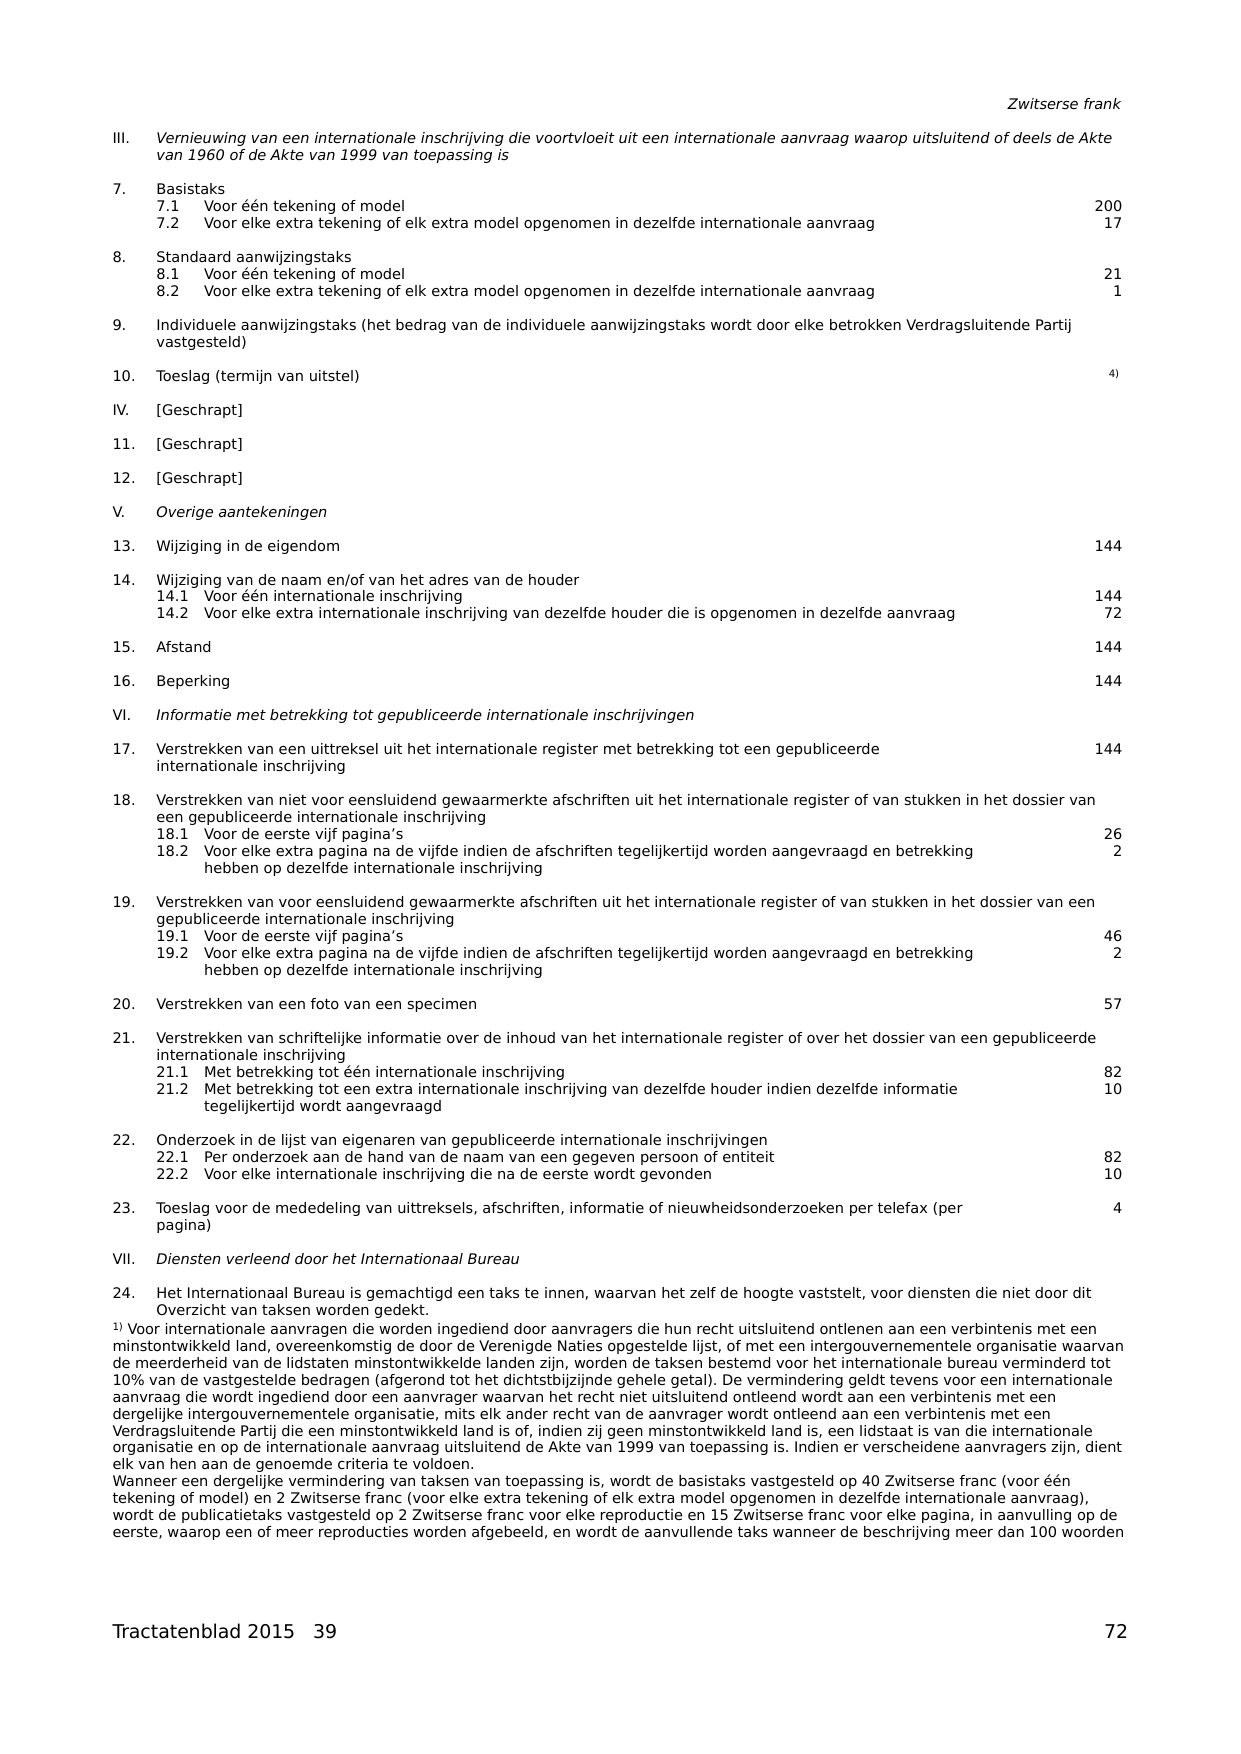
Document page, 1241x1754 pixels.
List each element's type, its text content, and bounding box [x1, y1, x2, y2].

table_cell 9. [112, 317, 150, 351]
table_cell VI. [112, 707, 150, 724]
table_cell 19.2 [150, 945, 198, 979]
table_cell [150, 232, 198, 249]
table_cell [112, 1064, 150, 1081]
table_cell [112, 266, 150, 283]
table_cell 21. [112, 1030, 150, 1064]
table_cell [Geschrapt] [150, 402, 1128, 418]
table_cell [198, 232, 269, 249]
table_cell [150, 385, 198, 402]
table_cell [198, 1115, 269, 1132]
table_cell 2 [985, 945, 1128, 979]
table_cell 22.1 [150, 1149, 198, 1166]
table_cell [985, 300, 1128, 317]
table_cell Voor elke internationale inschrijving die na de eerste wordt gevonden [198, 1166, 985, 1183]
table_cell 4 [985, 1200, 1128, 1233]
table_header Zwitserse frank [985, 96, 1128, 113]
table_cell [112, 945, 150, 979]
table_cell 17. [112, 741, 150, 775]
table_cell Voor de eerste vijf pagina’s [198, 928, 985, 945]
table_cell 72 [985, 605, 1128, 622]
table_cell III. [112, 130, 150, 164]
table_cell Diensten verleend door het Internationaal Bureau [150, 1251, 1128, 1267]
table_cell Standaard aanwijzingstaks [150, 249, 1128, 266]
table_cell [270, 351, 985, 368]
table_cell Informatie met betrekking tot gepubliceerde internationale inschrijvingen [150, 707, 1128, 724]
table_cell [112, 928, 150, 945]
table_cell [198, 164, 269, 181]
table_cell [150, 554, 198, 571]
table_cell [112, 1166, 150, 1183]
table_cell 10 [985, 1166, 1128, 1183]
table_cell [150, 419, 198, 436]
table_cell [270, 300, 985, 317]
table_cell 144 [985, 538, 1128, 554]
table_cell [112, 351, 150, 368]
table_cell [985, 520, 1128, 537]
table_cell 14.2 [150, 605, 198, 622]
table_cell [150, 690, 198, 707]
table_cell 18.2 [150, 843, 198, 877]
table_cell 46 [985, 928, 1128, 945]
table_cell [112, 588, 150, 605]
table_cell Voor één tekening of model [198, 198, 985, 215]
table_cell 82 [985, 1064, 1128, 1081]
table_cell [Geschrapt] [150, 470, 1128, 486]
table_cell Wijziging in de eigendom [150, 538, 985, 554]
table_cell Met betrekking tot één internationale inschrijving [198, 1064, 985, 1081]
table_cell 82 [985, 1149, 1128, 1166]
table_cell [150, 453, 198, 469]
table_cell [270, 453, 985, 469]
table_cell [150, 1183, 198, 1199]
table_cell [985, 622, 1128, 639]
table_cell [985, 1183, 1128, 1199]
table_cell [270, 385, 985, 402]
table_cell [270, 232, 985, 249]
table_cell [150, 164, 198, 181]
table_cell 10 [985, 1081, 1128, 1115]
table_cell Per onderzoek aan de hand van de naam van een gegeven persoon of entiteit [198, 1149, 985, 1166]
table_cell Het Internationaal Bureau is gemachtigd een taks te innen, waarvan het zelf de hoogte vaststelt, voor diensten die niet door dit Overzicht van taksen worden gedekt. [150, 1285, 1128, 1318]
table_cell [112, 1268, 150, 1284]
table_cell 21.2 [150, 1081, 198, 1115]
table_cell [112, 283, 150, 300]
table_header [150, 96, 198, 113]
table_cell [150, 520, 198, 537]
table_cell [985, 877, 1128, 894]
table_cell [198, 520, 269, 537]
table_cell [112, 1183, 150, 1199]
table_cell [270, 554, 985, 571]
table_cell [112, 520, 150, 537]
table_cell [198, 622, 269, 639]
table_cell [985, 979, 1128, 996]
table_cell 16. [112, 673, 150, 690]
table_cell [112, 232, 150, 249]
table_cell [985, 1115, 1128, 1132]
table_cell [198, 486, 269, 503]
table_cell [198, 113, 269, 130]
table_cell [985, 453, 1128, 469]
table_cell Vernieuwing van een internationale inschrijving die voortvloeit uit een internationale aanvraag waarop uitsluitend of deels de Akte van 1960 of de Akte van 1999 van toepassing is [150, 130, 1128, 164]
table_cell 19. [112, 894, 150, 928]
table_cell [985, 724, 1128, 741]
table_cell V. [112, 504, 150, 520]
table_cell 17 [985, 215, 1128, 232]
table_cell [985, 385, 1128, 402]
table_cell [150, 1115, 198, 1132]
table_cell [985, 554, 1128, 571]
table_cell Verstrekken van niet voor eensluidend gewaarmerkte afschriften uit het internationale register of van stukken in het dossier van een gepubliceerde internationale inschrijving [150, 792, 1128, 826]
table_cell [150, 622, 198, 639]
table_cell 1) Voor internationale aanvragen die worden ingediend door aanvragers die hun recht uitsluitend ontlenen aan een verbintenis met een minstontwikkeld land, overeenkomstig de door de Verenigde Naties opgestelde lijst, of met een intergouvernementele organisatie waarvan de meerderheid van de lidstaten minstontwikkelde landen zijn, worden de taksen bestemd voor het internationale bureau verminderd tot 10% van de vastgestelde bedragen (afgerond tot het dichtstbijzijnde gehele getal). De vermindering geldt tevens voor een internationale aanvraag die wordt ingediend door een aanvrager waarvan het recht niet uitsluitend ontleend wordt aan een verbintenis met een dergelijke intergouvernementele organisatie, mits elk ander recht van de aanvrager wordt ontleend aan een verbintenis met een Verdragsluitende Partij die een minstontwikkeld land is of, indien zij geen minstontwikkeld land is, een lidstaat is van die internationale organisatie en op de internationale aanvraag uitsluitend de Akte van 1999 van toepassing is. Indien er verscheidene aanvragers zijn, dient elk van hen aan de genoemde criteria te voldoen. Wanneer een dergelijke vermindering van taksen van toepassing is, wordt de basistaks vastgesteld op 40 Zwitserse franc (voor één tekening of model) en 2 Zwitserse franc (voor elke extra tekening of elk extra model opgenomen in dezelfde internationale aanvraag), wordt de publicatietaks vastgesteld op 2 Zwitserse franc voor elke reproductie en 15 Zwitserse franc voor elke pagina, in aanvulling op de eerste, waarop een of meer reproducties worden afgebeeld, en wordt de aanvullende taks wanneer de beschrijving meer dan 100 woorden [112, 1319, 1128, 1541]
table_cell Afstand [150, 639, 985, 656]
table_cell [198, 1013, 269, 1030]
table_cell [150, 300, 198, 317]
table_cell 11. [112, 436, 150, 452]
table_cell Onderzoek in de lijst van eigenaren van gepubliceerde internationale inschrijvingen [150, 1132, 1128, 1149]
table_cell Voor de eerste vijf pagina’s [198, 826, 985, 843]
table_cell [198, 1234, 269, 1251]
table_cell [198, 300, 269, 317]
table_cell [198, 690, 269, 707]
table_cell [112, 1013, 150, 1030]
table_cell [112, 215, 150, 232]
table_cell Basistaks [150, 181, 1128, 198]
table_cell [198, 656, 269, 673]
table_cell [270, 622, 985, 639]
table_cell VII. [112, 1251, 150, 1267]
table_cell [112, 656, 150, 673]
table_cell Voor elke extra tekening of elk extra model opgenomen in dezelfde internationale aanvraag [198, 215, 985, 232]
table_cell [270, 164, 985, 181]
table_cell 14. [112, 571, 150, 588]
table_cell 8. [112, 249, 150, 266]
table_cell [112, 419, 150, 436]
table_cell Overige aantekeningen [150, 504, 1128, 520]
table_cell [150, 113, 198, 130]
table_cell [985, 419, 1128, 436]
table_cell [150, 1013, 198, 1030]
table_cell Toeslag (termijn van uitstel) [150, 368, 985, 384]
table_cell [198, 724, 269, 741]
table_cell Toeslag voor de mededeling van uittreksels, afschriften, informatie of nieuwheidsonderzoeken per telefax (per pagina) [150, 1200, 985, 1233]
table_cell [985, 1234, 1128, 1251]
table_cell [112, 300, 150, 317]
table_cell [150, 724, 198, 741]
table_cell Wijziging van de naam en/of van het adres van de houder [150, 571, 1128, 588]
table_cell Met betrekking tot een extra internationale inschrijving van dezelfde houder indien dezelfde informatie tegelijkertijd wordt aangevraagd [198, 1081, 985, 1115]
table_cell [112, 1149, 150, 1166]
table_cell [270, 1268, 985, 1284]
table_cell [198, 1183, 269, 1199]
table_cell [270, 877, 985, 894]
table_cell 23. [112, 1200, 150, 1233]
table_cell [270, 520, 985, 537]
table_cell [112, 826, 150, 843]
table_cell [112, 775, 150, 792]
table_cell [150, 351, 198, 368]
table_cell [112, 1115, 150, 1132]
table_header [112, 96, 150, 113]
table_cell [112, 164, 150, 181]
table_cell [150, 877, 198, 894]
table_cell 10. [112, 368, 150, 384]
table_cell [985, 656, 1128, 673]
table_cell 8.1 [150, 266, 198, 283]
table_cell Voor één tekening of model [198, 266, 985, 283]
table_cell IV. [112, 402, 150, 418]
table_cell [270, 1234, 985, 1251]
table_cell 14.1 [150, 588, 198, 605]
table_cell [198, 979, 269, 996]
table_cell 26 [985, 826, 1128, 843]
table_cell 200 [985, 198, 1128, 215]
table_cell [270, 1013, 985, 1030]
table_cell 18.1 [150, 826, 198, 843]
table_cell [198, 877, 269, 894]
table_cell [112, 1234, 150, 1251]
table_cell [150, 486, 198, 503]
table_cell [112, 554, 150, 571]
table_cell [270, 979, 985, 996]
table_cell 18. [112, 792, 150, 826]
table_cell [Geschrapt] [150, 436, 1128, 452]
table_cell [150, 1234, 198, 1251]
table_cell [270, 724, 985, 741]
table_cell [112, 622, 150, 639]
table_cell 144 [985, 639, 1128, 656]
table_cell [112, 979, 150, 996]
table_cell [270, 113, 985, 130]
table_cell [198, 1268, 269, 1284]
table_cell 57 [985, 996, 1128, 1013]
table_cell Verstrekken van voor eensluidend gewaarmerkte afschriften uit het internationale register of van stukken in het dossier van een gepubliceerde internationale inschrijving [150, 894, 1128, 928]
table_cell [112, 1081, 150, 1115]
table_cell Verstrekken van een uittreksel uit het internationale register met betrekking tot een gepubliceerde internationale inschrijving [150, 741, 985, 775]
table_cell 22.2 [150, 1166, 198, 1183]
table_cell [112, 690, 150, 707]
table_cell 19.1 [150, 928, 198, 945]
table_cell Voor elke extra tekening of elk extra model opgenomen in dezelfde internationale aanvraag [198, 283, 985, 300]
table_cell Individuele aanwijzingstaks (het bedrag van de individuele aanwijzingstaks wordt door elke betrokken Verdragsluitende Partij vastgesteld) [150, 317, 1128, 351]
table_header [198, 96, 269, 113]
table_cell [198, 554, 269, 571]
table_cell Voor elke extra pagina na de vijfde indien de afschriften tegelijkertijd worden aangevraagd en betrekking hebben op dezelfde internationale inschrijving [198, 945, 985, 979]
table_cell [112, 486, 150, 503]
table_cell [112, 453, 150, 469]
table_cell 15. [112, 639, 150, 656]
table_cell 20. [112, 996, 150, 1013]
table_cell [112, 843, 150, 877]
table_cell [150, 1268, 198, 1284]
table_cell [112, 113, 150, 130]
table_cell 144 [985, 588, 1128, 605]
table_cell [985, 1268, 1128, 1284]
table_cell [985, 775, 1128, 792]
table_cell 2 [985, 843, 1128, 877]
table_cell [198, 351, 269, 368]
table_cell [985, 690, 1128, 707]
table_cell [270, 775, 985, 792]
table_cell [198, 453, 269, 469]
table_cell [112, 877, 150, 894]
table_cell 144 [985, 673, 1128, 690]
table_cell [270, 486, 985, 503]
table_cell 4) [985, 368, 1128, 384]
table_cell Beperking [150, 673, 985, 690]
table_cell [112, 198, 150, 215]
table_cell Voor één internationale inschrijving [198, 588, 985, 605]
table_cell 22. [112, 1132, 150, 1149]
table_cell 12. [112, 470, 150, 486]
table_cell [150, 775, 198, 792]
table_cell 21 [985, 266, 1128, 283]
table_cell Verstrekken van een foto van een specimen [150, 996, 985, 1013]
table_cell [985, 486, 1128, 503]
table_cell [112, 385, 150, 402]
table_cell 24. [112, 1285, 150, 1318]
table_cell [985, 351, 1128, 368]
table_cell [270, 1183, 985, 1199]
table_cell [150, 979, 198, 996]
table_cell 7. [112, 181, 150, 198]
table_cell 1 [985, 283, 1128, 300]
table_cell [985, 164, 1128, 181]
table_cell [112, 605, 150, 622]
table_cell Verstrekken van schriftelijke informatie over de inhoud van het internationale register of over het dossier van een gepubliceerde internationale inschrijving [150, 1030, 1128, 1064]
table_cell 8.2 [150, 283, 198, 300]
table_cell [270, 1115, 985, 1132]
table_cell [985, 1013, 1128, 1030]
table_cell 7.2 [150, 215, 198, 232]
table_cell [985, 232, 1128, 249]
table_cell [198, 419, 269, 436]
table_cell [198, 775, 269, 792]
table_cell Voor elke extra internationale inschrijving van dezelfde houder die is opgenomen in dezelfde aanvraag [198, 605, 985, 622]
table_cell [112, 724, 150, 741]
table_cell 144 [985, 741, 1128, 775]
table_cell Voor elke extra pagina na de vijfde indien de afschriften tegelijkertijd worden aangevraagd en betrekking hebben op dezelfde internationale inschrijving [198, 843, 985, 877]
table_cell 13. [112, 538, 150, 554]
table_header [270, 96, 985, 113]
table_cell [150, 656, 198, 673]
table_cell 7.1 [150, 198, 198, 215]
table_cell [270, 656, 985, 673]
table_cell [198, 385, 269, 402]
table_cell [985, 113, 1128, 130]
table_cell 21.1 [150, 1064, 198, 1081]
table_cell [270, 419, 985, 436]
table_cell [270, 690, 985, 707]
